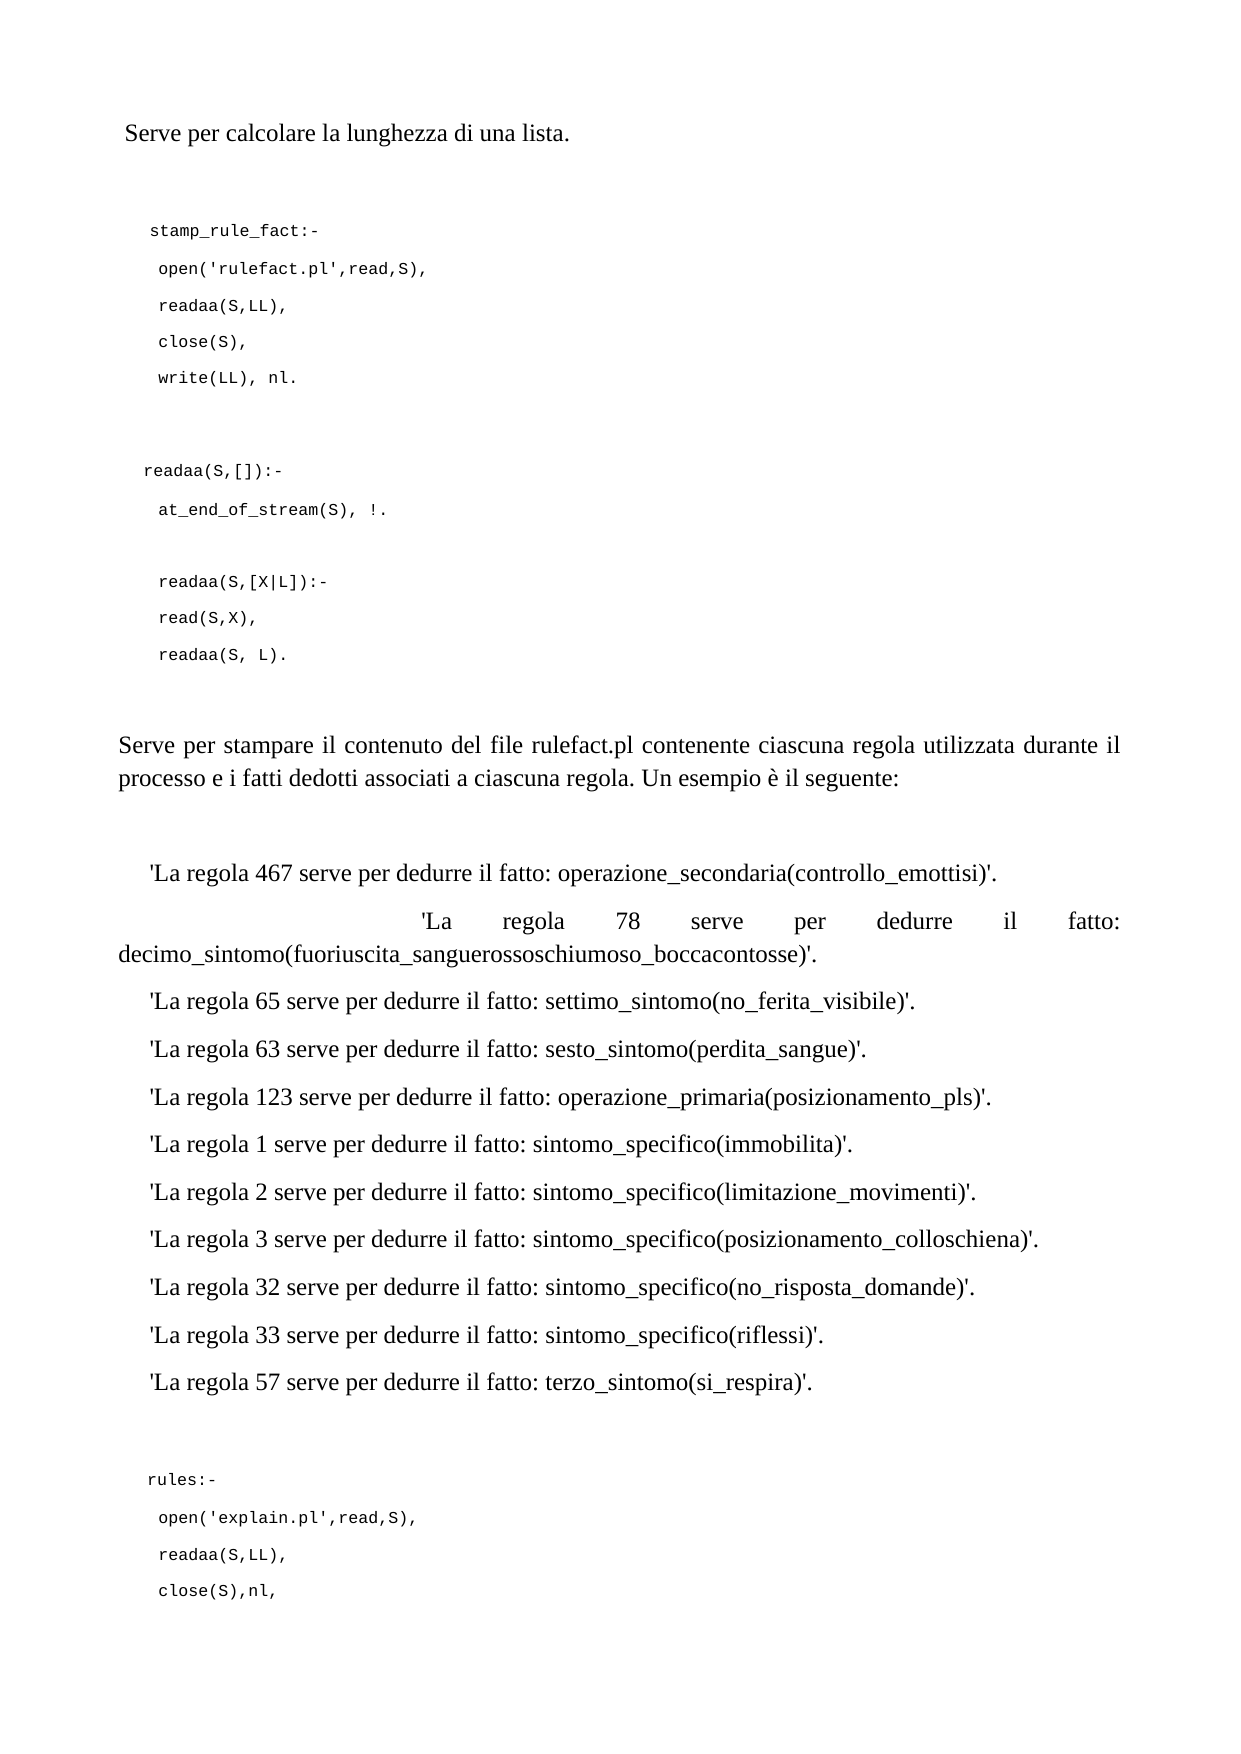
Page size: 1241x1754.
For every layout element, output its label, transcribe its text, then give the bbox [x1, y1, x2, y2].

text 'La regola 123 serve per dedurre il fatto: operazione_primaria(posizionamento_pls)'. [118, 1082, 1122, 1110]
text close(S),nl, [118, 1583, 1122, 1601]
text rules:- [118, 1462, 1122, 1491]
text Serve per calcolare la lunghezza di una lista. [118, 118, 1122, 147]
text read(S,X), [118, 610, 1122, 629]
text stamp_rule_fact:- [118, 213, 1122, 242]
text 'La regola 467 serve per dedurre il fatto: operazione_secondaria(controllo_emottisi)'. [118, 858, 1122, 887]
text readaa(S,[]):- [118, 453, 1122, 482]
text 'La regola 32 serve per dedurre il fatto: sintomo_specifico(no_risposta_domande)'. [118, 1272, 1122, 1301]
text readaa(S,LL), [118, 297, 1122, 316]
text readaa(S, L). [118, 646, 1122, 665]
text 'La regola 63 serve per dedurre il fatto: sesto_sintomo(perdita_sangue)'. [118, 1034, 1122, 1063]
text 'La regola 65 serve per dedurre il fatto: settimo_sintomo(no_ferita_visibile)'. [118, 986, 1122, 1015]
text Serve per stampare il contenuto del file rulefact.pl contenente ciascuna regola utilizzata durante il processo e i fatti dedotti associati a ciascuna regola. Un esempio è il seguente: [118, 730, 1122, 792]
text 'La regola 1 serve per dedurre il fatto: sintomo_specifico(immobilita)'. [118, 1129, 1122, 1158]
text readaa(S,[X|L]):- [118, 574, 1122, 592]
text write(LL), nl. [118, 370, 1122, 388]
text open('rulefact.pl',read,S), [118, 261, 1122, 280]
text 'La regola 2 serve per dedurre il fatto: sintomo_specifico(limitazione_movimenti)'. [118, 1177, 1122, 1206]
text open('explain.pl',read,S), [118, 1510, 1122, 1529]
text readaa(S,LL), [118, 1546, 1122, 1565]
text 'La regola 78 serve per dedurre il fatto: decimo_sintomo(fuoriuscita_sanguerossoschiumoso_boccacontosse)'. [118, 906, 1122, 968]
text 'La regola 33 serve per dedurre il fatto: sintomo_specifico(riflessi)'. [118, 1320, 1122, 1348]
text at_end_of_stream(S), !. [118, 501, 1122, 520]
text 'La regola 57 serve per dedurre il fatto: terzo_sintomo(si_respira)'. [118, 1367, 1122, 1396]
text 'La regola 3 serve per dedurre il fatto: sintomo_specifico(posizionamento_colloschiena)'. [118, 1224, 1122, 1253]
text close(S), [118, 333, 1122, 352]
